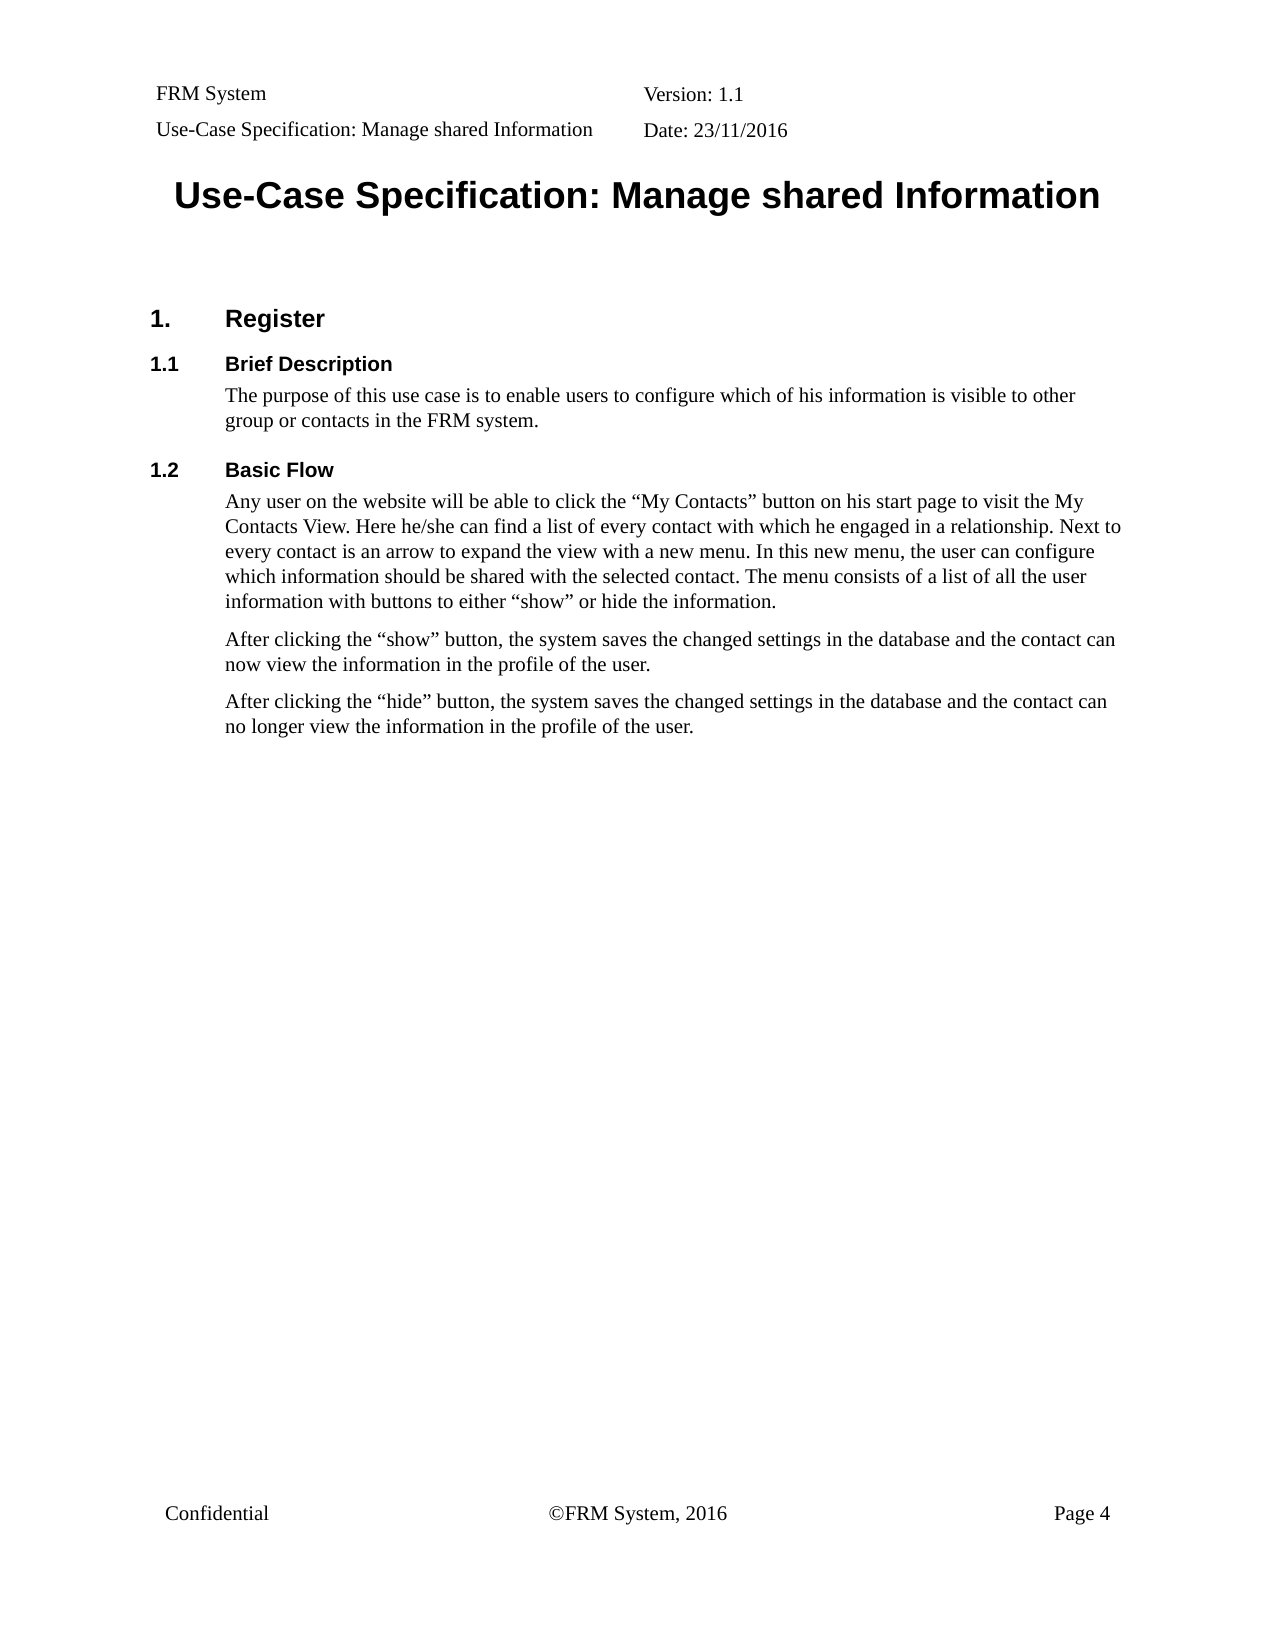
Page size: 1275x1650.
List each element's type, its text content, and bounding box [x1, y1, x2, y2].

text Use-Case Specification: Manage shared Information [150, 173, 1125, 216]
subtitle Brief Description [150, 351, 1125, 376]
text Any user on the website will be able to click the “My Contacts” button on his start page to visit the My Contacts View. Here he/she can find a list of every contact with which he engaged in a relationship. Next to every contact is an arrow to expand the view with a new menu. In this new menu, the user can configure which information should be shared with the selected contact. The menu consists of a list of all the user information with buttons to either “show” or hide the information. [225, 488, 1125, 613]
text After clicking the “show” button, the system saves the changed settings in the database and the contact can now view the information in the profile of the user. [225, 626, 1125, 676]
subtitle Register [150, 303, 1125, 332]
text The purpose of this use case is to enable users to configure which of his information is visible to other group or contacts in the FRM system. [225, 382, 1125, 432]
text After clicking the “hide” button, the system saves the changed settings in the database and the contact can no longer view the information in the profile of the user. [225, 688, 1125, 738]
subtitle Basic Flow [150, 457, 1125, 482]
